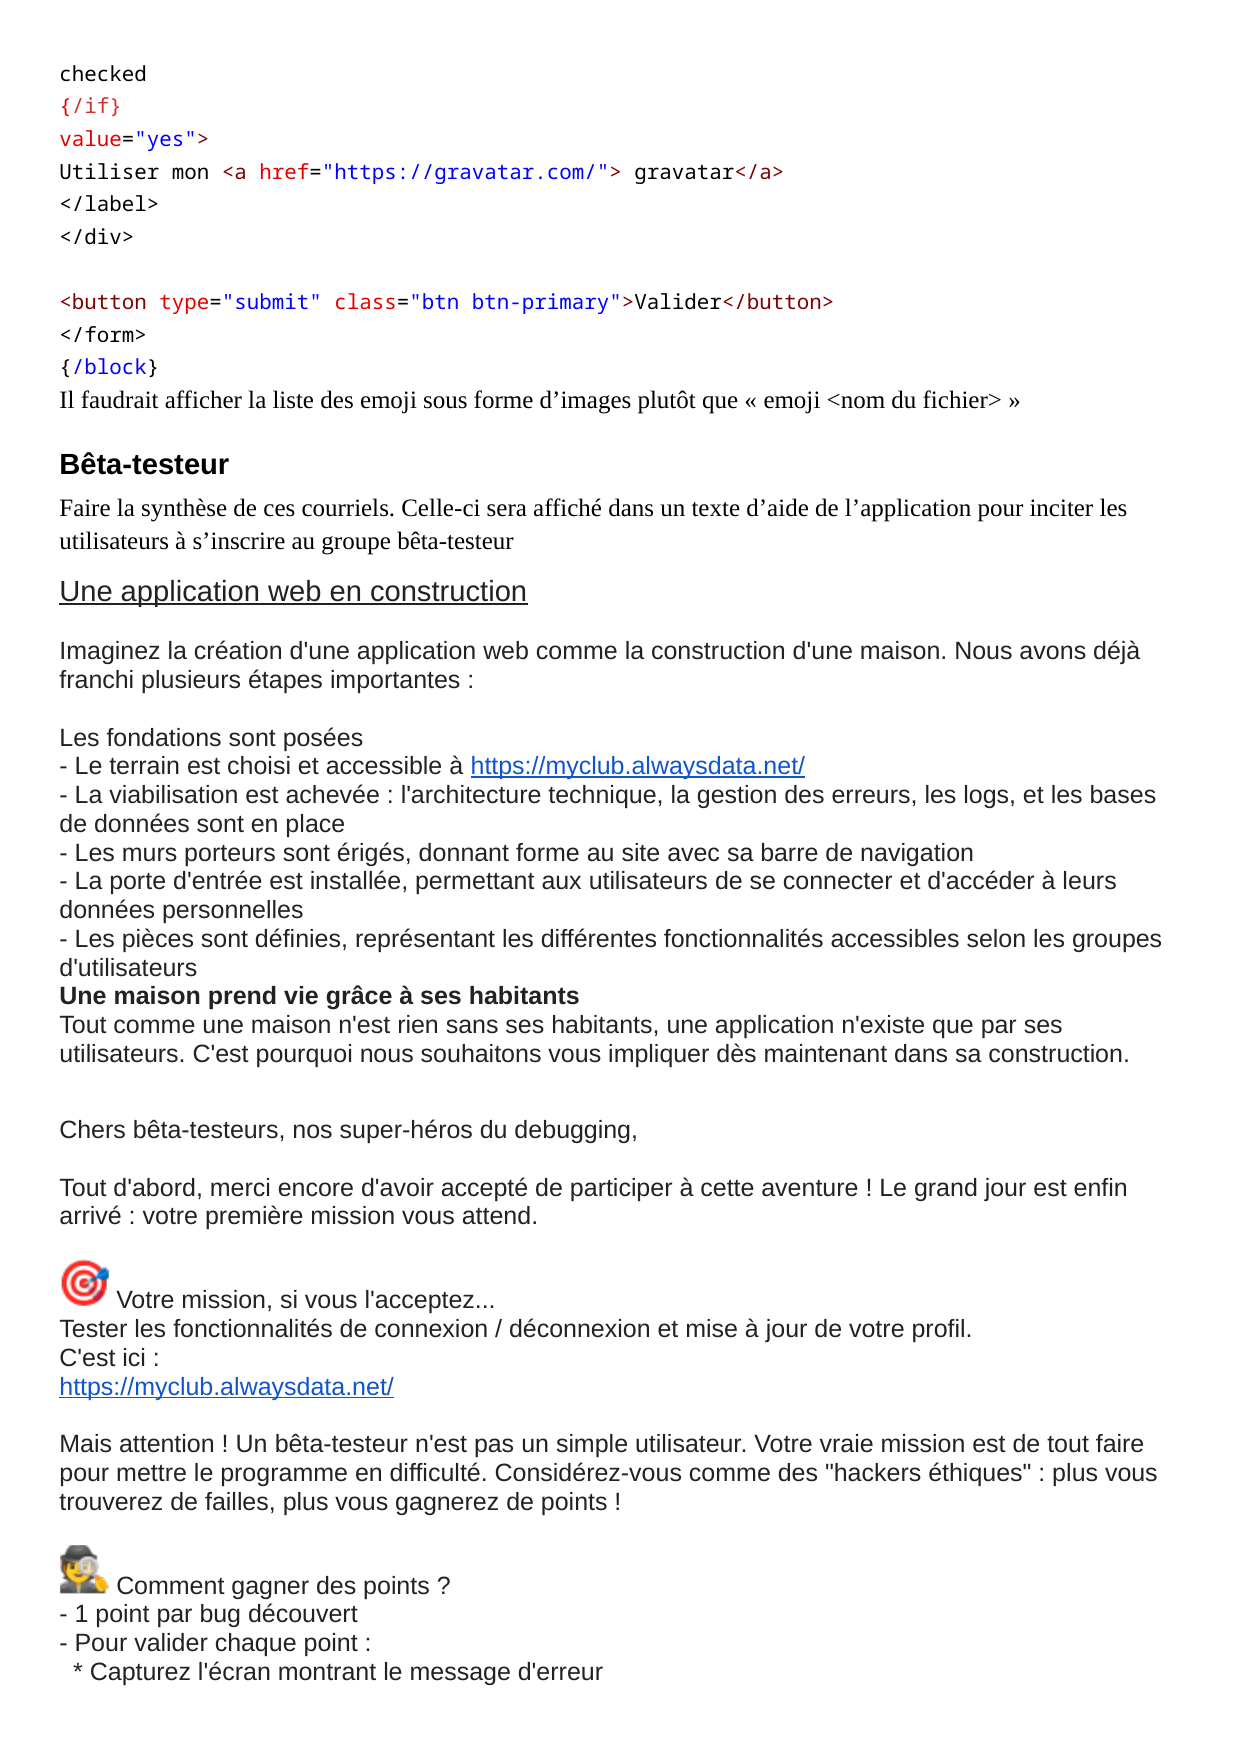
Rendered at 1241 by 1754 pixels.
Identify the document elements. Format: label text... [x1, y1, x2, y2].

picture [59, 1544, 109, 1595]
text checked [59, 59, 1181, 87]
text <button type="submit" class="btn btn-primary">Valider</button> [59, 287, 1181, 316]
text value="yes"> [59, 124, 1181, 153]
text </div> [59, 222, 1181, 251]
text Il faudrait afficher la liste des emoji sous forme d’images plutôt que « emoji <nom du fichier> » [59, 385, 1181, 414]
text {/if} [59, 92, 1181, 120]
text {/block} [59, 352, 1181, 381]
text Mais attention ! Un bêta-testeur n'est pas un simple utilisateur. Votre vraie mission est de tout faire pour mettre le programme en difficulté. Considérez-vous comme des "hackers éthiques" : plus vous trouverez de failles, plus vous gagnerez de points ! Comment gagner des points ? - 1 point par bug découvert - Pour valider chaque point : * Capturez l'écran montrant le message d'erreur [59, 1400, 1181, 1686]
text Chers bêta-testeurs, nos super-héros du debugging, Tout d'abord, merci encore d'avoir accepté de participer à cette aventure ! Le grand jour est enfin arrivé : votre première mission vous attend. Votre mission, si vous l'acceptez... Tester les fonctionnalités de connexion / déconnexion et mise à jour de votre profil. [59, 1115, 1181, 1343]
text </form> [59, 320, 1181, 348]
text Faire la synthèse de ces courriels. Celle-ci sera affiché dans un texte d’aide de l’application pour inciter les utilisateurs à s’inscrire au groupe bêta-testeur [59, 493, 1181, 555]
text Une application web en construction Imaginez la création d'une application web comme la construction d'une maison. Nous avons déjà franchi plusieurs étapes importantes : Les fondations sont posées - Le terrain est choisi et accessible à https://myclub.alwaysdata.net/ - La viabilisation est achevée : l'architecture technique, la gestion des erreurs, les logs, et les bases de données sont en place - Les murs porteurs sont érigés, donnant forme au site avec sa barre de navigation - La porte d'entrée est installée, permettant aux utilisateurs de se connecter et d'accéder à leurs données personnelles - Les pièces sont définies, représentant les différentes fonctionnalités accessibles selon les groupes d'utilisateurs [59, 574, 1181, 981]
subtitle Bêta-testeur [59, 447, 1181, 481]
text Utiliser mon <a href="https://gravatar.com/"> gravatar</a> [59, 157, 1181, 185]
text </label> [59, 189, 1181, 218]
text C'est ici : https://myclub.alwaysdata.net/ [59, 1343, 1181, 1400]
picture [59, 1258, 109, 1309]
text Une maison prend vie grâce à ses habitants Tout comme une maison n'est rien sans ses habitants, une application n'existe que par ses utilisateurs. C'est pourquoi nous souhaitons vous impliquer dès maintenant dans sa construction. [59, 981, 1181, 1067]
